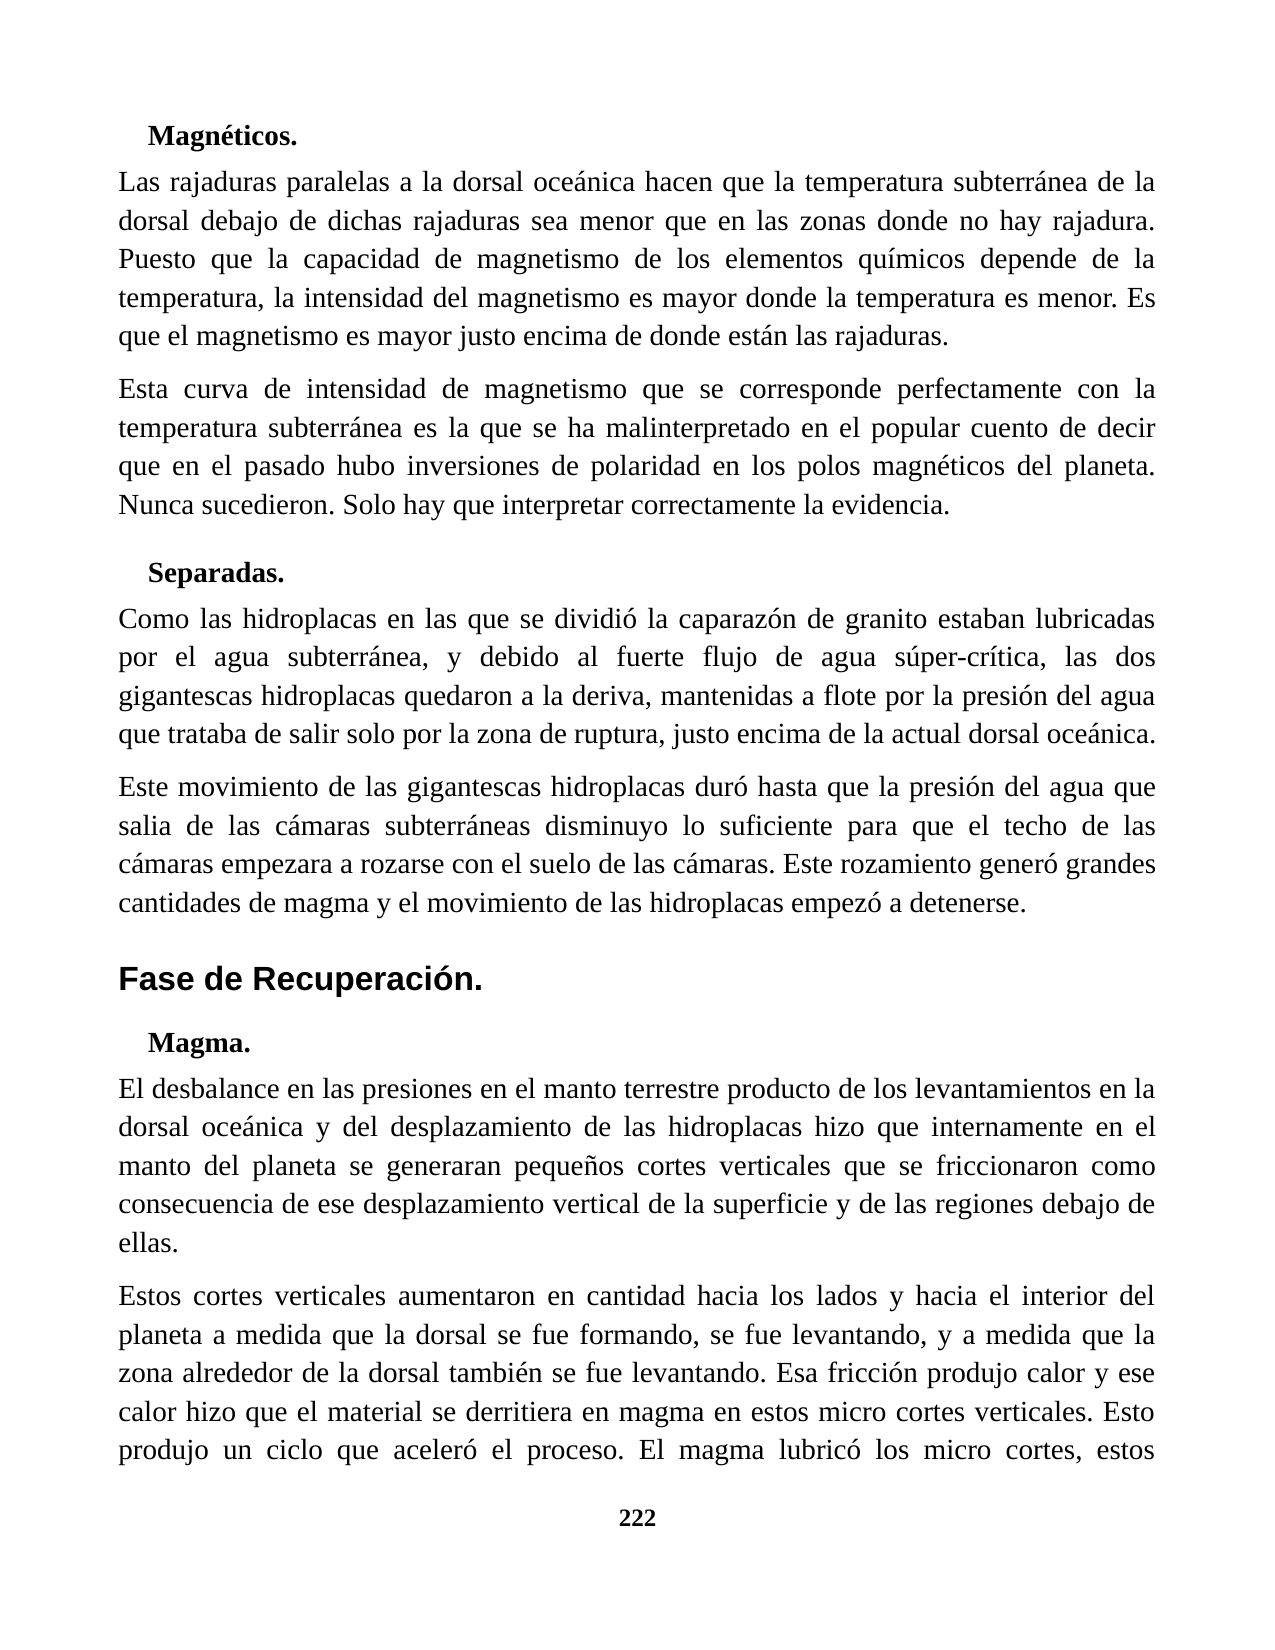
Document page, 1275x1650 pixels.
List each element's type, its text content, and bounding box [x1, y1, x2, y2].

subtitle Magnéticos. [148, 118, 1157, 152]
text Este movimiento de las gigantescas hidroplacas duró hasta que la presión del agua que salia de las cámaras subterráneas disminuyo lo suficiente para que el techo de las cámaras empezara a rozarse con el suelo de las cámaras. Este rozamiento generó grandes cantidades de magma y el movimiento de las hidroplacas empezó a detenerse. [118, 769, 1157, 919]
text El desbalance en las presiones en el manto terrestre producto de los levantamientos en la dorsal oceánica y del desplazamiento de las hidroplacas hizo que internamente en el manto del planeta se generaran pequeños cortes verticales que se friccionaron como consecuencia de ese desplazamiento vertical de la superficie y de las regiones debajo de ellas. [118, 1071, 1157, 1259]
subtitle Separadas. [148, 555, 1157, 588]
subtitle Fase de Recuperación. [118, 959, 1157, 998]
text Esta curva de intensidad de magnetismo que se corresponde perfectamente con la temperatura subterránea es la que se ha malinterpretado en el popular cuento de decir que en el pasado hubo inversiones de polaridad en los polos magnéticos del planeta. Nunca sucedieron. Solo hay que interpretar correctamente la evidencia. [118, 371, 1157, 521]
subtitle Magma. [148, 1025, 1157, 1058]
text Las rajaduras paralelas a la dorsal oceánica hacen que la temperatura subterránea de la dorsal debajo de dichas rajaduras sea menor que en las zonas donde no hay rajadura. Puesto que la capacidad de magnetismo de los elementos químicos depende de la temperatura, la intensidad del magnetismo es mayor donde la temperatura es menor. Es que el magnetismo es mayor justo encima de donde están las rajaduras. [118, 164, 1157, 352]
text Como las hidroplacas en las que se dividió la caparazón de granito estaban lubricadas por el agua subterránea, y debido al fuerte flujo de agua súper-crítica, las dos gigantescas hidroplacas quedaron a la deriva, mantenidas a flote por la presión del agua que trataba de salir solo por la zona de ruptura, justo encima de la actual dorsal oceánica. [118, 601, 1157, 750]
text Estos cortes verticales aumentaron en cantidad hacia los lados y hacia el interior del planeta a medida que la dorsal se fue formando, se fue levantando, y a medida que la zona alrededor de la dorsal también se fue levantando. Esa fricción produjo calor y ese calor hizo que el material se derritiera en magma en estos micro cortes verticales. Esto produjo un ciclo que aceleró el proceso. El magma lubricó los micro cortes, estos [118, 1278, 1157, 1466]
